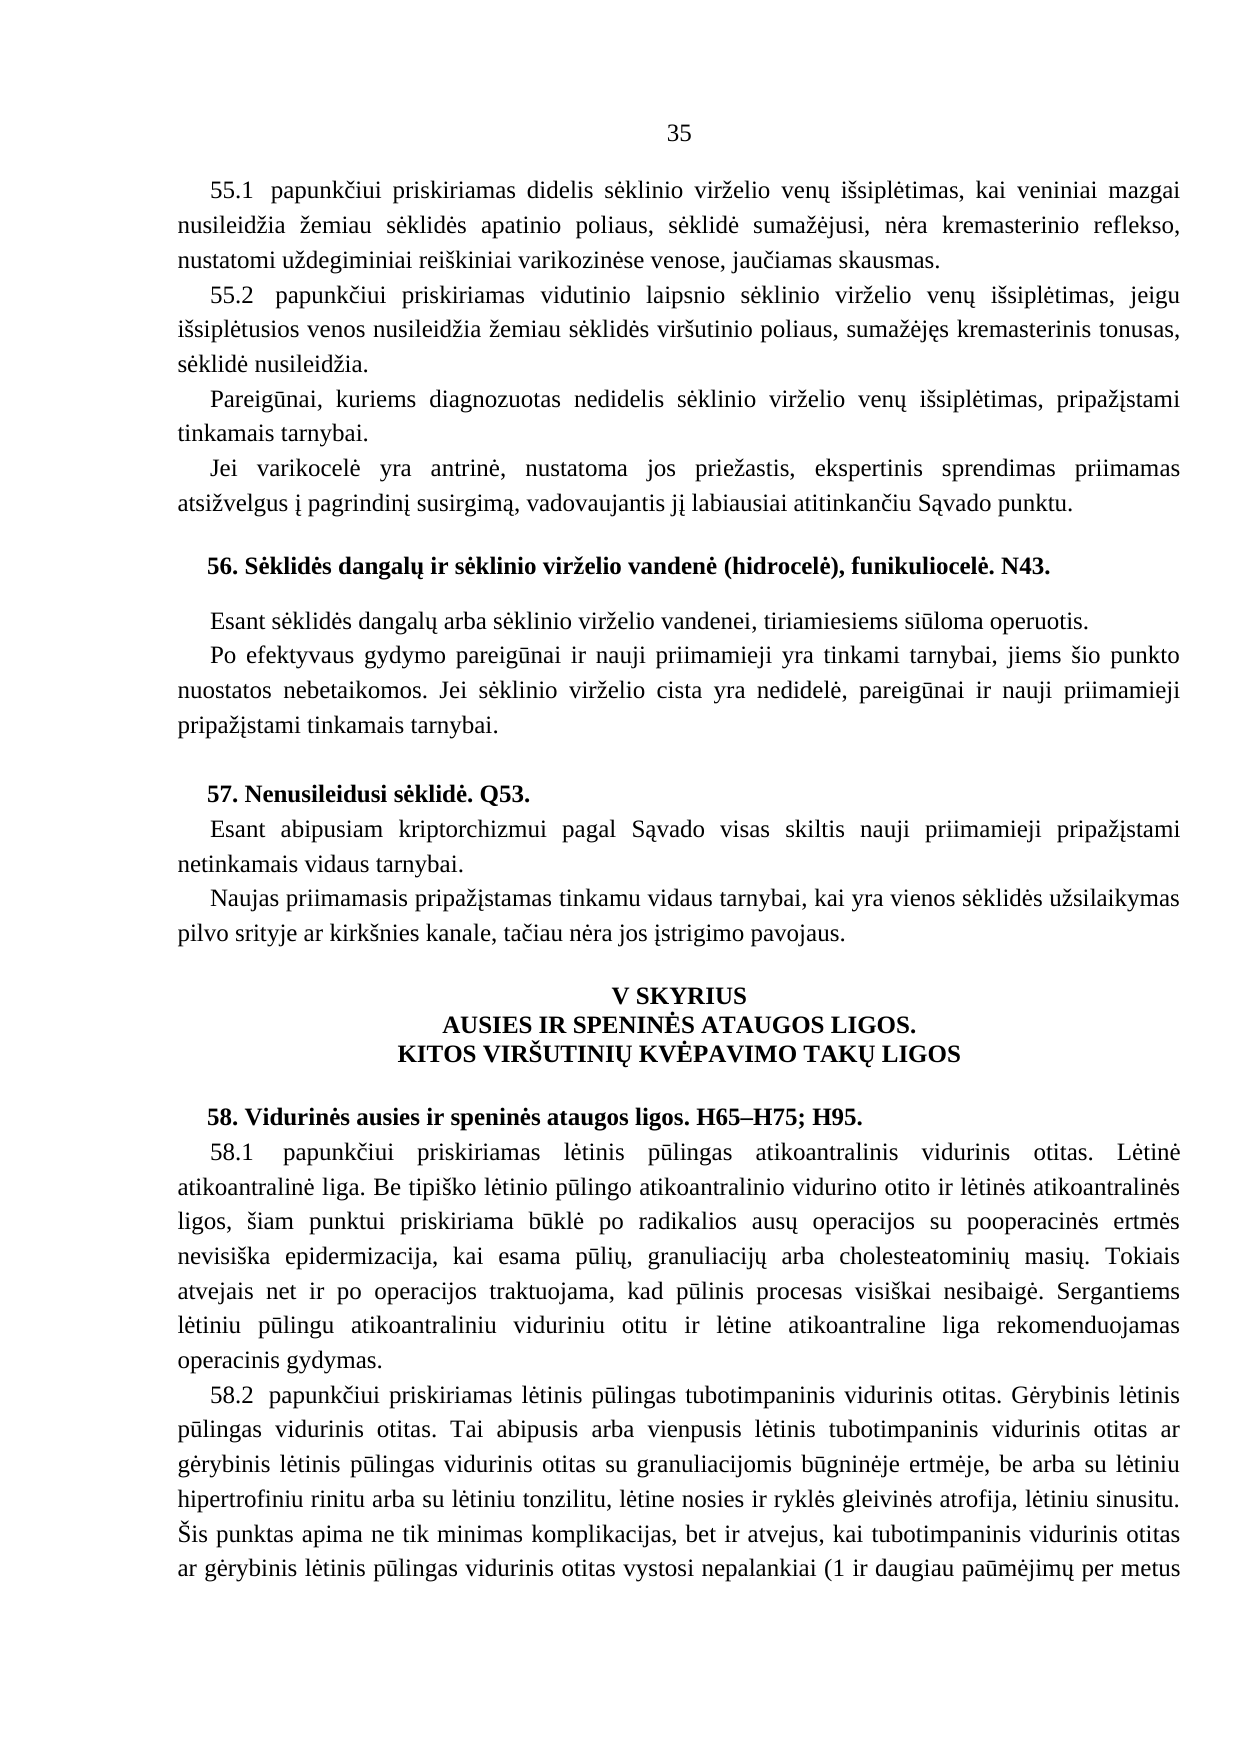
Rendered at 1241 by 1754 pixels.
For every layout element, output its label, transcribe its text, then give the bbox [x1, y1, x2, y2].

text Esant abipusiam kriptorchizmui pagal Sąvado visas skiltis nauji priimamieji pripažįstami netinkamais vidaus tarnybai. [177, 814, 1181, 877]
text 55.1 papunkčiui priskiriamas didelis sėklinio virželio venų išsiplėtimas, kai veniniai mazgai nusileidžia žemiau sėklidės apatinio poliaus, sėklidė sumažėjusi, nėra kremasterinio reflekso, nustatomi uždegiminiai reiškiniai varikozinėse venose, jaučiamas skausmas. [177, 176, 1181, 274]
text Pareigūnai, kuriems diagnozuotas nedidelis sėklinio virželio venų išsiplėtimas, pripažįstami tinkamais tarnybai. [177, 384, 1181, 447]
text Esant sėklidės dangalų arba sėklinio virželio vandenei, tiriamiesiems siūloma operuotis. [177, 606, 1181, 634]
text V SKYRIUS [177, 981, 1181, 1010]
text 55.2 papunkčiui priskiriamas vidutinio laipsnio sėklinio virželio venų išsiplėtimas, jeigu išsiplėtusios venos nusileidžia žemiau sėklidės viršutinio poliaus, sumažėjęs kremasterinis tonusas, sėklidė nusileidžia. [177, 280, 1181, 378]
text KITOS VIRŠUTINIŲ KVĖPAVIMO TAKŲ LIGOS [177, 1039, 1181, 1068]
text 58.2 papunkčiui priskiriamas lėtinis pūlingas tubotimpaninis vidurinis otitas. Gėrybinis lėtinis pūlingas vidurinis otitas. Tai abipusis arba vienpusis lėtinis tubotimpaninis vidurinis otitas ar gėrybinis lėtinis pūlingas vidurinis otitas su granuliacijomis būgninėje ertmėje, be arba su lėtiniu hipertrofiniu rinitu arba su lėtiniu tonzilitu, lėtine nosies ir ryklės gleivinės atrofija, lėtiniu sinusitu. Šis punktas apima ne tik minimas komplikacijas, bet ir atvejus, kai tubotimpaninis vidurinis otitas ar gėrybinis lėtinis pūlingas vidurinis otitas vystosi nepalankiai (1 ir daugiau paūmėjimų per metus [177, 1380, 1181, 1582]
text 56. Sėklidės dangalų ir sėklinio virželio vandenė (hidrocelė), funikuliocelė. N43. [177, 551, 1181, 580]
text 57. Nenusileidusi sėklidė. Q53. [177, 779, 1181, 808]
text Jei varikocelė yra antrinė, nustatoma jos priežastis, ekspertinis sprendimas priimamas atsižvelgus į pagrindinį susirgimą, vadovaujantis jį labiausiai atitinkančiu Sąvado punktu. [177, 453, 1181, 517]
text Po efektyvaus gydymo pareigūnai ir nauji priimamieji yra tinkami tarnybai, jiems šio punkto nuostatos nebetaikomos. Jei sėklinio virželio cista yra nedidelė, pareigūnai ir nauji priimamieji pripažįstami tinkamais tarnybai. [177, 641, 1181, 739]
text 58.1 papunkčiui priskiriamas lėtinis pūlingas atikoantralinis vidurinis otitas. Lėtinė atikoantralinė liga. Be tipiško lėtinio pūlingo atikoantralinio vidurino otito ir lėtinės atikoantralinės ligos, šiam punktui priskiriama būklė po radikalios ausų operacijos su pooperacinės ertmės nevisiška epidermizacija, kai esama pūlių, granuliacijų arba cholesteatominių masių. Tokiais atvejais net ir po operacijos traktuojama, kad pūlinis procesas visiškai nesibaigė. Sergantiems lėtiniu pūlingu atikoantraliniu viduriniu otitu ir lėtine atikoantraline liga rekomenduojamas operacinis gydymas. [177, 1137, 1181, 1374]
text AUSIES IR SPENINĖS ATAUGOS LIGOS. [177, 1010, 1181, 1039]
text 58. Vidurinės ausies ir speninės ataugos ligos. H65–H75; H95. [177, 1102, 1181, 1131]
text Naujas priimamasis pripažįstamas tinkamu vidaus tarnybai, kai yra vienos sėklidės užsilaikymas pilvo srityje ar kirkšnies kanale, tačiau nėra jos įstrigimo pavojaus. [177, 883, 1181, 947]
